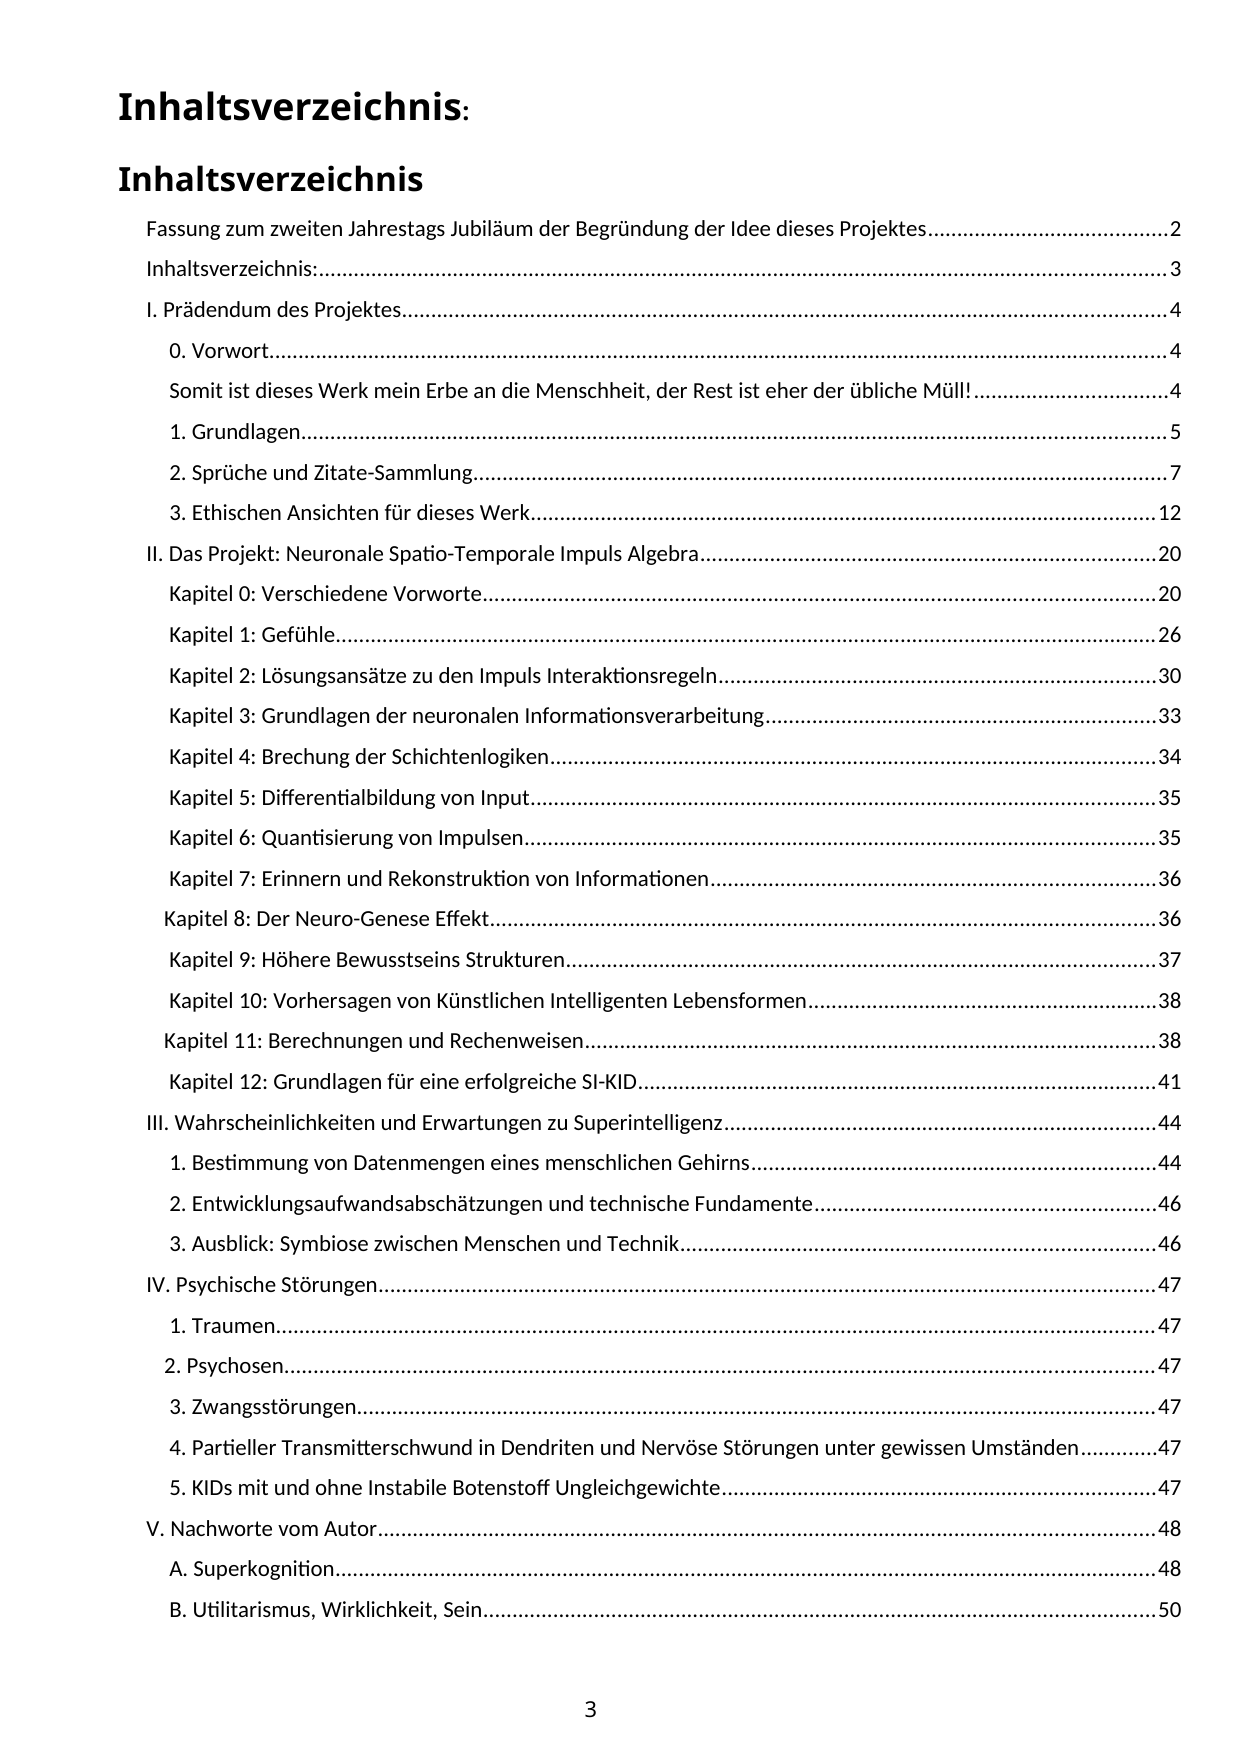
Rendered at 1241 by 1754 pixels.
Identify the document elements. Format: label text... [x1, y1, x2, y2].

text ​ A. Superkognition 48 [164, 1554, 1181, 1582]
subtitle Inhaltsverzeichnis: [118, 80, 1181, 131]
text ​ III. Wahrscheinlichkeiten und Erwartungen zu Superintelligenz 44 [141, 1108, 1181, 1136]
text ​ 1. Bestimmung von Datenmengen eines menschlichen Gehirns 44 [164, 1148, 1181, 1176]
text ​ Kapitel 10: Vorhersagen von Künstlichen Intelligenten Lebensformen 38 [164, 986, 1181, 1014]
text ​ Kapitel 7: Erinnern und Rekonstruktion von Informationen 36 [164, 864, 1181, 892]
text ​ B. Utilitarismus, Wirklichkeit, Sein 50 [164, 1595, 1181, 1623]
text ​ 5. KIDs mit und ohne Instabile Botenstoff Ungleichgewichte 47 [164, 1473, 1181, 1501]
text ​ Kapitel 6: Quantisierung von Impulsen 35 [164, 823, 1181, 851]
text ​ 1. Grundlagen 5 [164, 417, 1181, 445]
text ​ 2. Entwicklungsaufwandsabschätzungen und technische Fundamente 46 [164, 1189, 1181, 1217]
text ​ 3. Ethischen Ansichten für dieses Werk 12 [164, 498, 1181, 526]
text ​ Kapitel 12: Grundlagen für eine erfolgreiche SI-KID 41 [164, 1067, 1181, 1095]
text ​ V. Nachworte vom Autor 48 [141, 1514, 1181, 1542]
text ​ Inhaltsverzeichnis: 3 [141, 254, 1181, 282]
text ​ 3. Zwangsstörungen 47 [164, 1392, 1181, 1420]
text ​ II. Das Projekt: Neuronale Spatio-Temporale Impuls Algebra 20 [141, 539, 1181, 567]
text ​ Fassung zum zweiten Jahrestags Jubiläum der Begründung der Idee dieses Projektes 2 [141, 214, 1181, 242]
text ​ Kapitel 9: Höhere Bewusstseins Strukturen 37 [164, 945, 1181, 973]
text ​ Kapitel 0: Verschiedene Vorworte 20 [164, 579, 1181, 607]
text ​ I. Prädendum des Projektes 4 [141, 295, 1181, 323]
text ​ 0. Vorwort 4 [164, 336, 1181, 364]
text ​ 1. Traumen 47 [164, 1311, 1181, 1339]
text ​ Kapitel 3: Grundlagen der neuronalen Informationsverarbeitung 33 [164, 701, 1181, 729]
text ​ Kapitel 5: Differentialbildung von Input 35 [164, 783, 1181, 811]
text ​ Somit ist dieses Werk mein Erbe an die Menschheit, der Rest ist eher der übliche Müll! 4 [164, 376, 1181, 404]
subtitle Inhaltsverzeichnis [118, 156, 1181, 201]
text 2. Psychosen 47 [164, 1351, 1181, 1379]
text ​ Kapitel 4: Brechung der Schichtenlogiken 34 [164, 742, 1181, 770]
text ​ Kapitel 1: Gefühle 26 [164, 620, 1181, 648]
text ​ Kapitel 2: Lösungsansätze zu den Impuls Interaktionsregeln 30 [164, 661, 1181, 689]
text ​ 3. Ausblick: Symbiose zwischen Menschen und Technik 46 [164, 1229, 1181, 1257]
text ​ 4. Partieller Transmitterschwund in Dendriten und Nervöse Störungen unter gewissen Umständen 47 [164, 1433, 1181, 1461]
text Kapitel 8: Der Neuro-Genese Effekt 36 [164, 904, 1181, 932]
text ​ IV. Psychische Störungen 47 [141, 1270, 1181, 1298]
text Kapitel 11: Berechnungen und Rechenweisen 38 [164, 1026, 1181, 1054]
text ​ 2. Sprüche und Zitate-Sammlung 7 [164, 458, 1181, 486]
